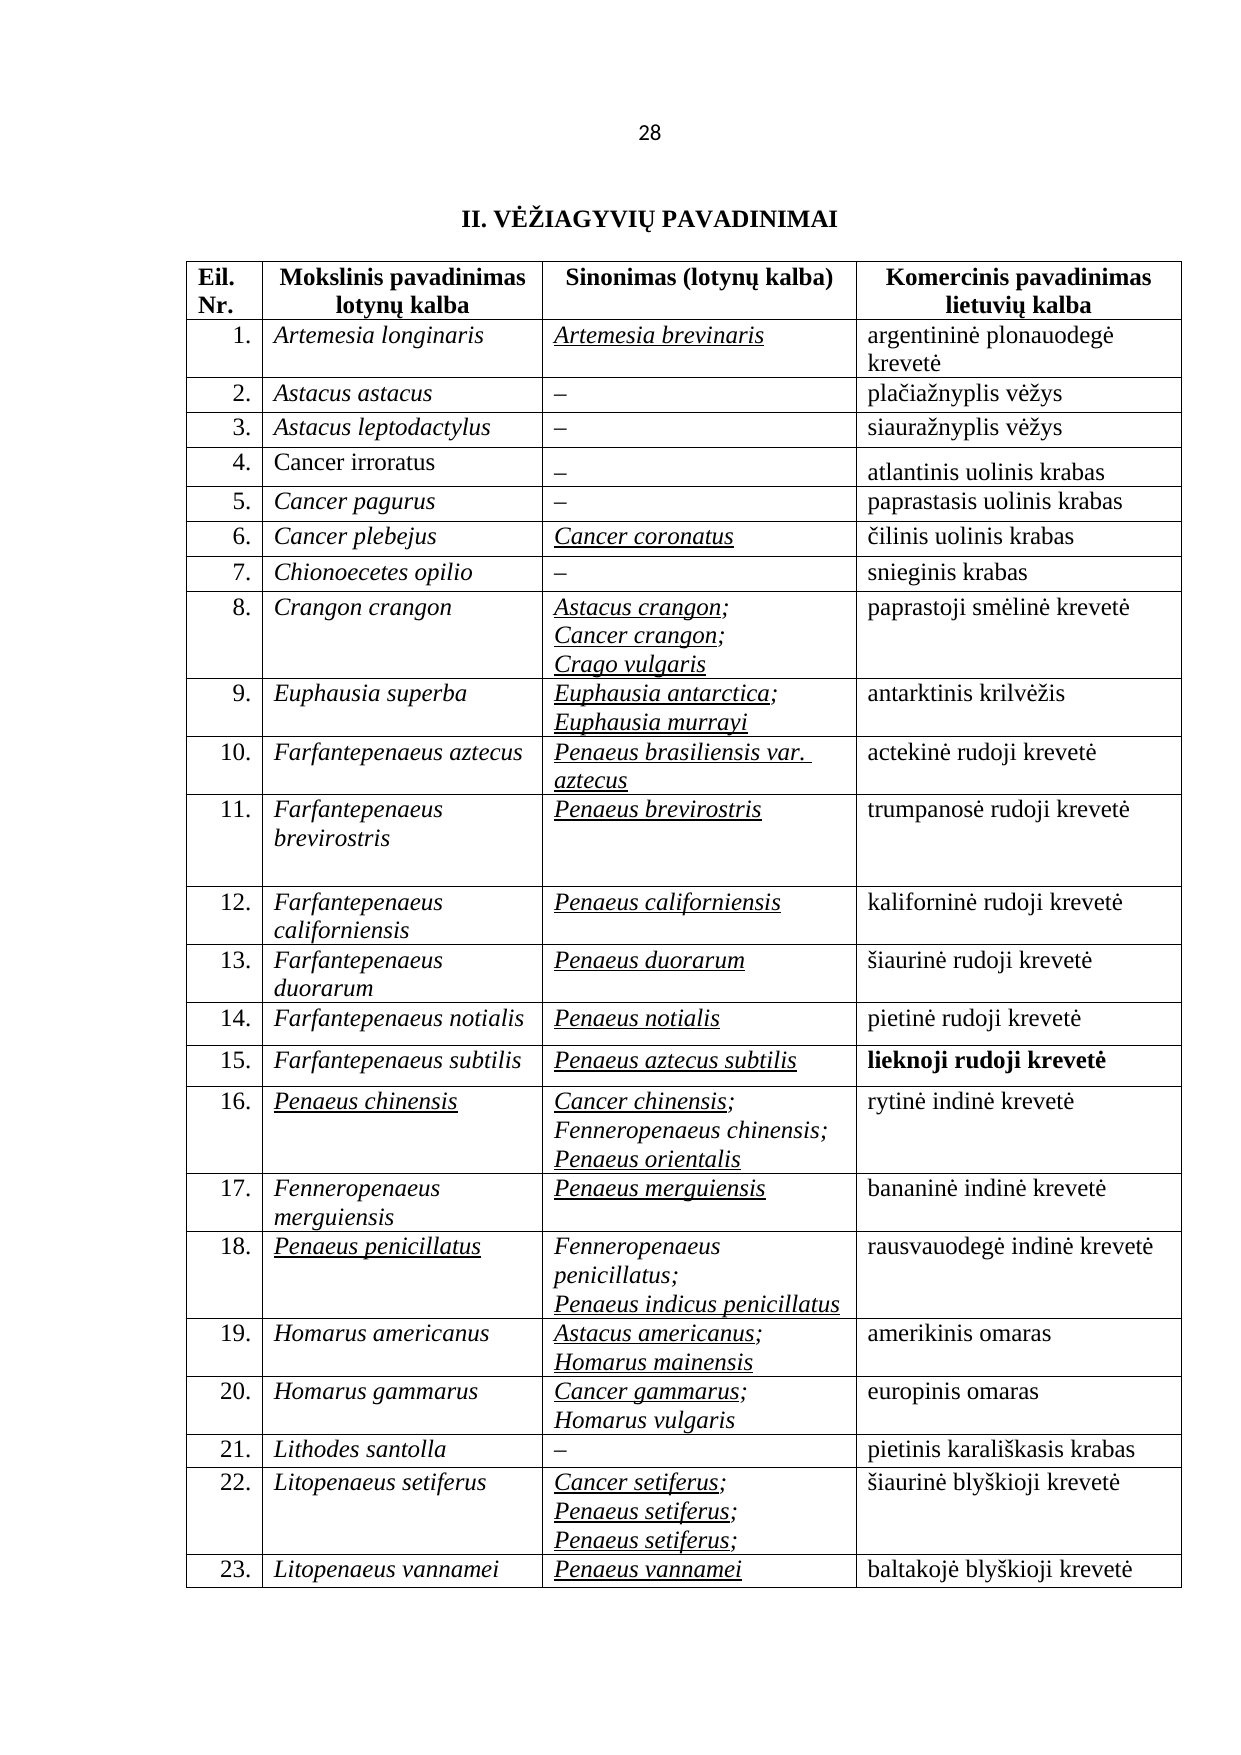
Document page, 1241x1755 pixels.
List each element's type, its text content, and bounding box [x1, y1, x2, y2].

table_cell Astacus astacus [263, 378, 542, 412]
table_cell Cancer chinensis; Fenneropenaeus chinensis; Penaeus orientalis [543, 1087, 856, 1173]
table_cell 10. [187, 737, 262, 794]
table_cell – [543, 378, 856, 412]
table_cell šiaurinė blyškioji krevetė [857, 1468, 1181, 1554]
table_cell 16. [187, 1087, 262, 1173]
table_cell Farfantepenaeus notialis [263, 1003, 542, 1045]
table_cell Litopenaeus setiferus [263, 1468, 542, 1554]
table_cell 8. [187, 592, 262, 678]
table_cell antarktinis krilvėžis [857, 679, 1181, 736]
table_cell Penaeus chinensis [263, 1087, 542, 1173]
table_cell 15. [187, 1046, 262, 1086]
table_cell 1. [187, 320, 262, 377]
table_cell Chionoecetes opilio [263, 557, 542, 591]
table_cell 20. [187, 1377, 262, 1433]
table_cell pietinis karališkasis krabas [857, 1435, 1181, 1467]
table_cell Penaeus californiensis [543, 887, 856, 944]
table_cell 23. [187, 1555, 262, 1587]
table_header Eil. Nr. [187, 262, 262, 319]
table_cell 22. [187, 1468, 262, 1554]
table_cell – [543, 557, 856, 591]
table_header Mokslinis pavadinimas lotynų kalba [263, 262, 542, 319]
table_cell Astacus leptodactylus [263, 413, 542, 447]
table_cell Farfantepenaeus aztecus [263, 737, 542, 794]
table_header Sinonimas (lotynų kalba) [543, 262, 856, 319]
table_cell Penaeus penicillatus [263, 1232, 542, 1317]
table_cell Lithodes santolla [263, 1435, 542, 1467]
table_cell rausvauodegė indinė krevetė [857, 1232, 1181, 1317]
table_cell – [543, 1435, 856, 1467]
table_cell bananinė indinė krevetė [857, 1174, 1181, 1231]
table_cell Cancer setiferus; Penaeus setiferus; Penaeus setiferus; [543, 1468, 856, 1554]
table_cell Fenneropenaeus merguiensis [263, 1174, 542, 1231]
table_cell 18. [187, 1232, 262, 1317]
table_cell 14. [187, 1003, 262, 1045]
table_cell Euphausia superba [263, 679, 542, 736]
table_cell šiaurinė rudoji krevetė [857, 945, 1181, 1002]
table_cell – [543, 413, 856, 447]
table_cell Cancer coronatus [543, 522, 856, 556]
table_cell čilinis uolinis krabas [857, 522, 1181, 556]
table_cell 7. [187, 557, 262, 591]
table_cell Litopenaeus vannamei [263, 1555, 542, 1587]
table_cell argentininė plonauodegė krevetė [857, 320, 1181, 377]
table_cell Homarus gammarus [263, 1377, 542, 1433]
table_cell 5. [187, 487, 262, 521]
table_cell 12. [187, 887, 262, 944]
table_cell 11. [187, 795, 262, 886]
table_cell Farfantepenaeus subtilis [263, 1046, 542, 1086]
table_cell Homarus americanus [263, 1319, 542, 1376]
table_cell Astacus crangon; Cancer crangon; Crago vulgaris [543, 592, 856, 678]
table_cell snieginis krabas [857, 557, 1181, 591]
table_header Komercinis pavadinimas lietuvių kalba [857, 262, 1181, 319]
table_cell Penaeus brevirostris [543, 795, 856, 886]
table_cell Farfantepenaeus californiensis [263, 887, 542, 944]
table_cell Cancer pagurus [263, 487, 542, 521]
table_cell Euphausia antarctica; Euphausia murrayi [543, 679, 856, 736]
table_cell trumpanosė rudoji krevetė [857, 795, 1181, 886]
table_cell atlantinis uolinis krabas [857, 448, 1181, 486]
table_cell Penaeus vannamei [543, 1555, 856, 1587]
table_cell Penaeus brasiliensis var. aztecus [543, 737, 856, 794]
table_cell Penaeus notialis [543, 1003, 856, 1045]
table_cell kaliforninė rudoji krevetė [857, 887, 1181, 944]
table_cell baltakojė blyškioji krevetė [857, 1555, 1181, 1587]
table_cell 9. [187, 679, 262, 736]
table_cell Artemesia longinaris [263, 320, 542, 377]
table_cell Cancer plebejus [263, 522, 542, 556]
table_cell 17. [187, 1174, 262, 1231]
table_cell lieknoji rudoji krevetė [857, 1046, 1181, 1086]
table_cell Crangon crangon [263, 592, 542, 678]
table_cell – [543, 487, 856, 521]
table_cell 13. [187, 945, 262, 1002]
table_cell Cancer gammarus; Homarus vulgaris [543, 1377, 856, 1433]
table_cell Cancer irroratus [263, 448, 542, 486]
table_cell 21. [187, 1435, 262, 1467]
table_cell Farfantepenaeus duorarum [263, 945, 542, 1002]
table_cell 6. [187, 522, 262, 556]
table_cell Astacus americanus; Homarus mainensis [543, 1319, 856, 1376]
table_cell paprastoji smėlinė krevetė [857, 592, 1181, 678]
table_cell Fenneropenaeus penicillatus; Penaeus indicus penicillatus [543, 1232, 856, 1317]
table_cell plačiažnyplis vėžys [857, 378, 1181, 412]
table_cell paprastasis uolinis krabas [857, 487, 1181, 521]
table_cell siauražnyplis vėžys [857, 413, 1181, 447]
table_cell 2. [187, 378, 262, 412]
table_cell rytinė indinė krevetė [857, 1087, 1181, 1173]
table_cell pietinė rudoji krevetė [857, 1003, 1181, 1045]
table_cell 4. [187, 448, 262, 486]
table_cell Penaeus merguiensis [543, 1174, 856, 1231]
text II. VĖŽIAGYVIų Pavadinimai [177, 204, 1122, 232]
table_cell Penaeus aztecus subtilis [543, 1046, 856, 1086]
table_cell 19. [187, 1319, 262, 1376]
table_cell Farfantepenaeus brevirostris [263, 795, 542, 886]
table_cell Artemesia brevinaris [543, 320, 856, 377]
table_cell 3. [187, 413, 262, 447]
table_cell europinis omaras [857, 1377, 1181, 1433]
table_cell – [543, 448, 856, 486]
table_cell actekinė rudoji krevetė [857, 737, 1181, 794]
table_cell amerikinis omaras [857, 1319, 1181, 1376]
table_cell Penaeus duorarum [543, 945, 856, 1002]
